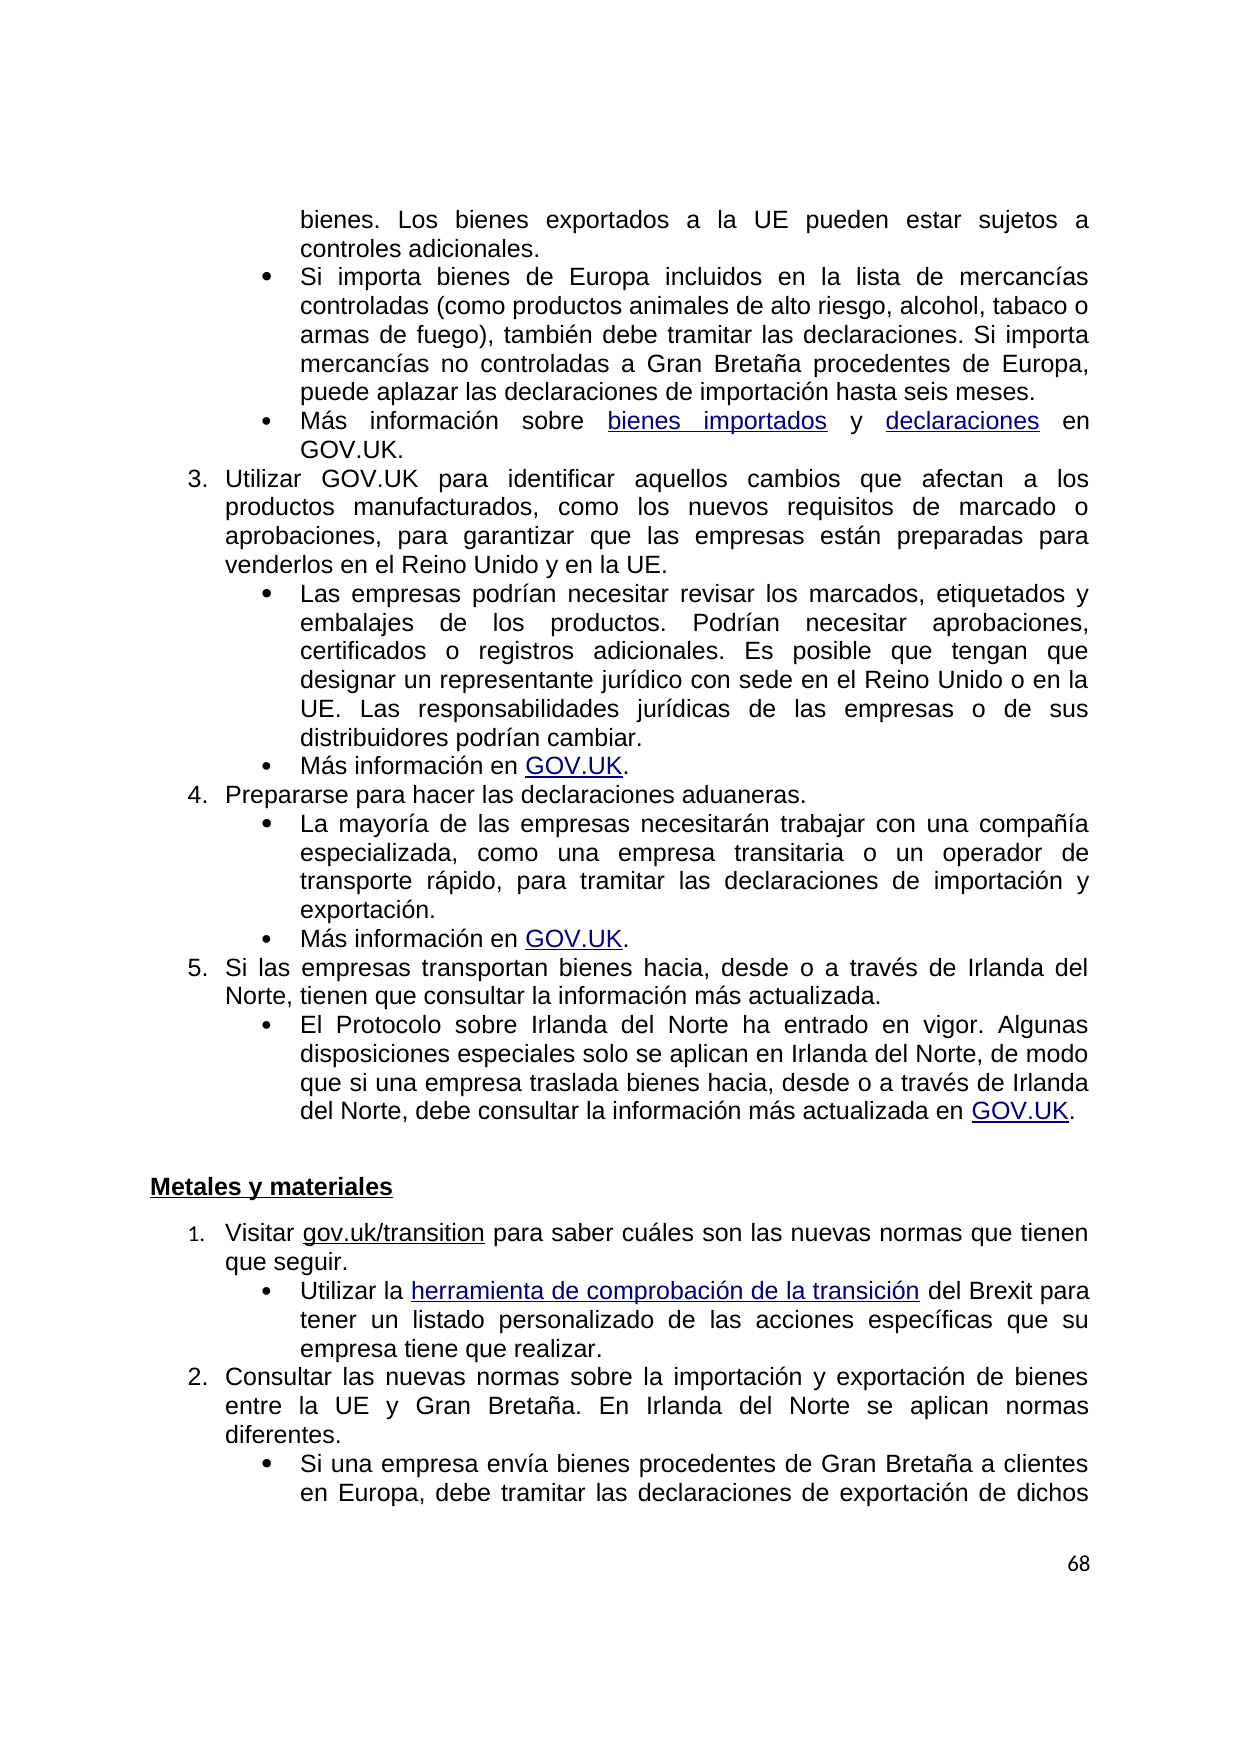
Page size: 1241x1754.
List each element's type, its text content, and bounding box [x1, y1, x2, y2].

list bienes. Los bienes exportados a la UE pueden estar sujetos a controles adicionales. [262, 205, 1090, 262]
list La mayoría de las empresas necesitarán trabajar con una compañía especializada, como una empresa transitaria o un operador de transporte rápido, para tramitar las declaraciones de importación y exportación. [262, 809, 1090, 924]
list Más información en GOV.UK. [262, 924, 1090, 953]
list Si una empresa envía bienes procedentes de Gran Bretaña a clientes en Europa, debe tramitar las declaraciones de exportación de dichos [262, 1449, 1090, 1506]
text Metales y materiales [150, 1172, 1090, 1200]
list Utilizar la herramienta de comprobación de la transición del Brexit para tener un listado personalizado de las acciones específicas que su empresa tiene que realizar. [262, 1276, 1090, 1362]
list Si las empresas transportan bienes hacia, desde o a través de Irlanda del Norte, tienen que consultar la información más actualizada. [187, 953, 1090, 1010]
list Visitar gov.uk/transition para saber cuáles son las nuevas normas que tienen que seguir. [187, 1218, 1090, 1276]
list Utilizar GOV.UK para identificar aquellos cambios que afectan a los productos manufacturados, como los nuevos requisitos de marcado o aprobaciones, para garantizar que las empresas están preparadas para venderlos en el Reino Unido y en la UE. [187, 464, 1090, 579]
list Consultar las nuevas normas sobre la importación y exportación de bienes entre la UE y Gran Bretaña. En Irlanda del Norte se aplican normas diferentes. [187, 1362, 1090, 1449]
list Las empresas podrían necesitar revisar los marcados, etiquetados y embalajes de los productos. Podrían necesitar aprobaciones, certificados o registros adicionales. Es posible que tengan que designar un representante jurídico con sede en el Reino Unido o en la UE. Las responsabilidades jurídicas de las empresas o de sus distribuidores podrían cambiar. [262, 579, 1090, 751]
list Prepararse para hacer las declaraciones aduaneras. [187, 780, 1090, 809]
list Más información sobre bienes importados y declaraciones en GOV.UK. [262, 406, 1090, 464]
list Si importa bienes de Europa incluidos en la lista de mercancías controladas (como productos animales de alto riesgo, alcohol, tabaco o armas de fuego), también debe tramitar las declaraciones. Si importa mercancías no controladas a Gran Bretaña procedentes de Europa, puede aplazar las declaraciones de importación hasta seis meses. [262, 262, 1090, 406]
list El Protocolo sobre Irlanda del Norte ha entrado en vigor. Algunas disposiciones especiales solo se aplican en Irlanda del Norte, de modo que si una empresa traslada bienes hacia, desde o a través de Irlanda del Norte, debe consultar la información más actualizada en GOV.UK. [262, 1010, 1090, 1125]
list Más información en GOV.UK. [262, 751, 1090, 780]
